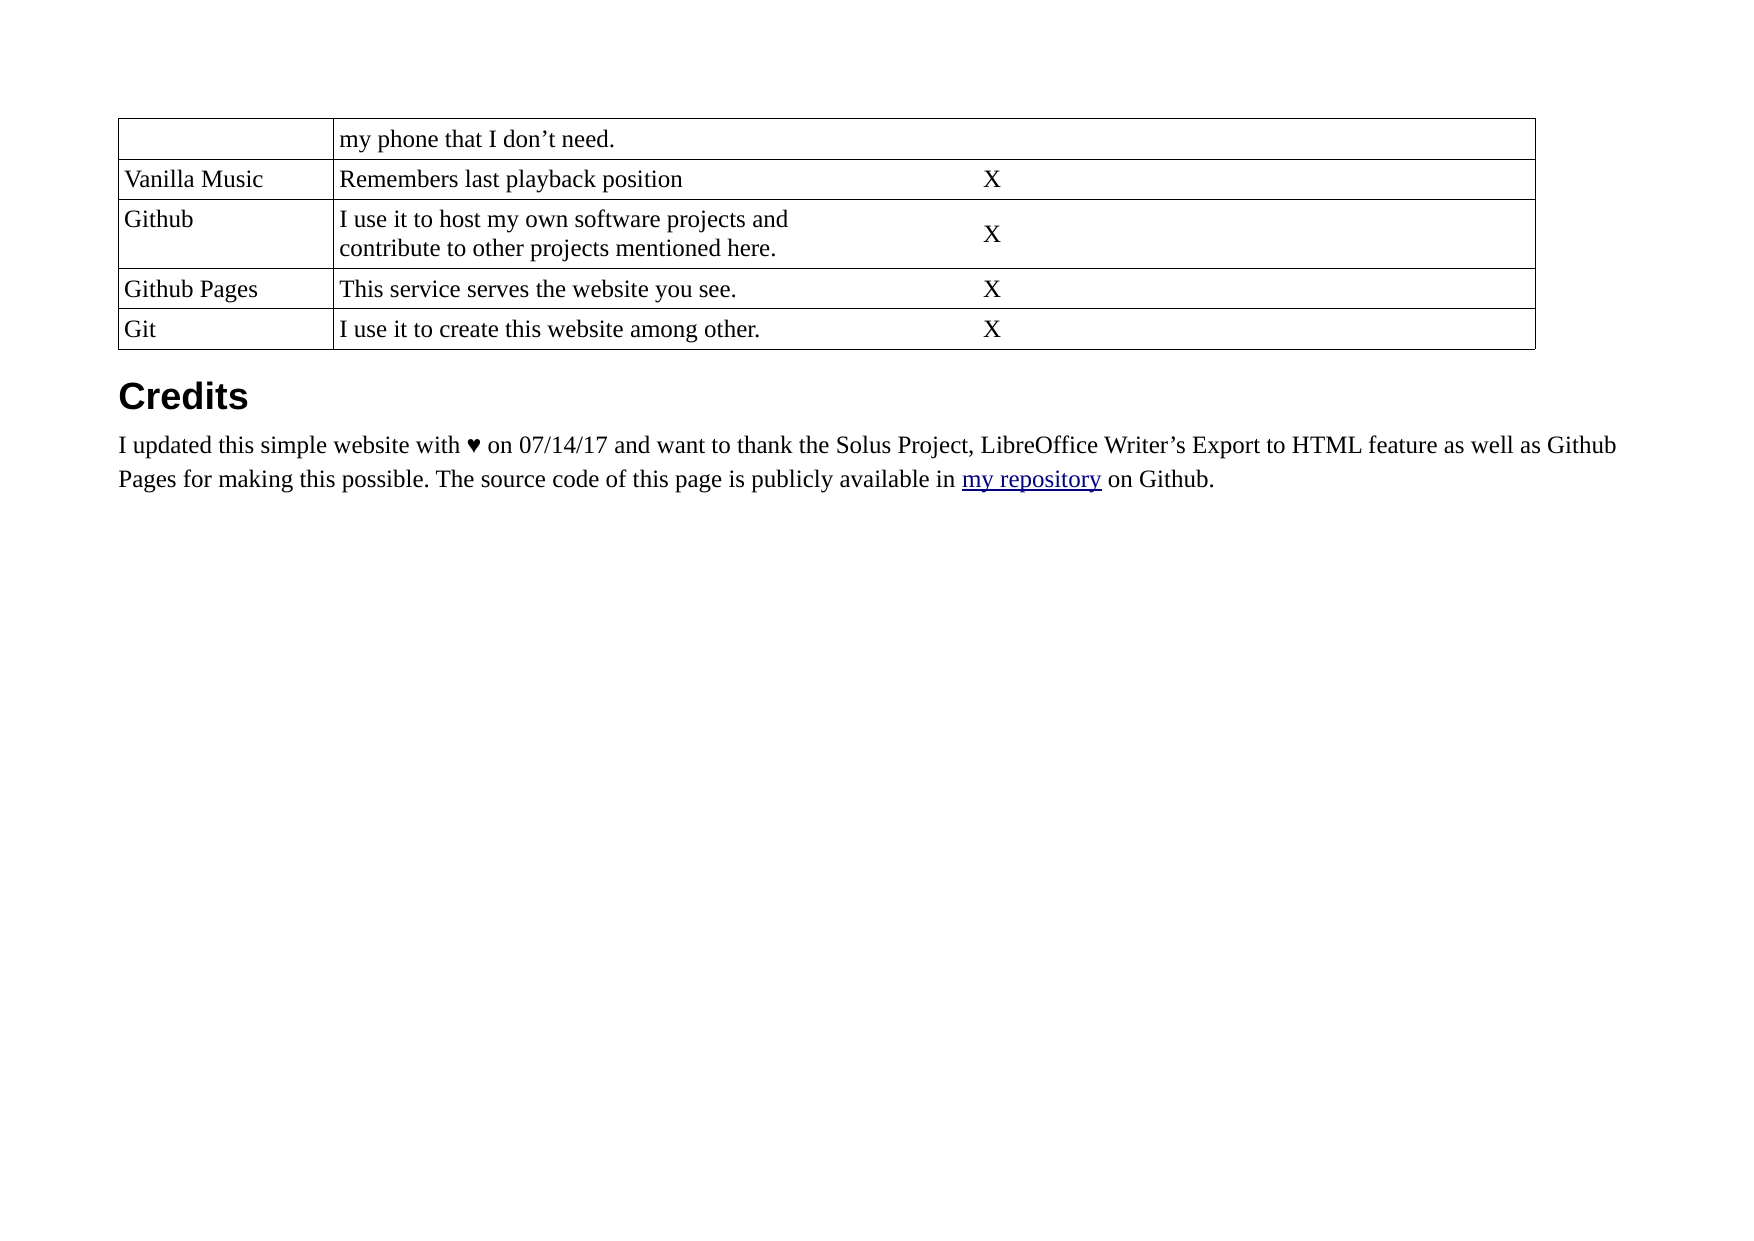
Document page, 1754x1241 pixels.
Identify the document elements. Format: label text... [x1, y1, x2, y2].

table_cell [1294, 309, 1535, 348]
table_cell X [891, 200, 1092, 268]
table_cell [119, 119, 333, 158]
table_cell Git [119, 309, 333, 348]
text I updated this simple website with ♥ on 07/14/17 and want to thank the Solus Project, LibreOffice Writer’s Export to HTML feature as well as Github Pages for making this possible. The source code of this page is publicly available in my repository on Github. [118, 430, 1636, 493]
table_cell my phone that I don’t need. [334, 119, 891, 158]
table_cell [1092, 160, 1293, 199]
table_cell [1294, 269, 1535, 308]
table_cell Github [119, 200, 333, 268]
table_cell Remembers last playback position [334, 160, 891, 199]
table_cell Vanilla Music [119, 160, 333, 199]
table_cell [1092, 119, 1293, 158]
table_cell [891, 119, 1092, 158]
table_cell I use it to host my own software projects and contribute to other projects mentioned here. [334, 200, 891, 268]
table_cell X [891, 160, 1092, 199]
table_cell Github Pages [119, 269, 333, 308]
table_cell [1294, 160, 1535, 199]
table_cell I use it to create this website among other. [334, 309, 891, 348]
table_cell [1294, 119, 1535, 158]
table_cell This service serves the website you see. [334, 269, 891, 308]
table_cell X [891, 269, 1092, 308]
table_cell [1092, 200, 1293, 268]
table_cell [1294, 200, 1535, 268]
table_cell [1092, 269, 1293, 308]
table_cell [1092, 309, 1293, 348]
table_cell X [891, 309, 1092, 348]
subtitle Credits [118, 373, 1636, 417]
